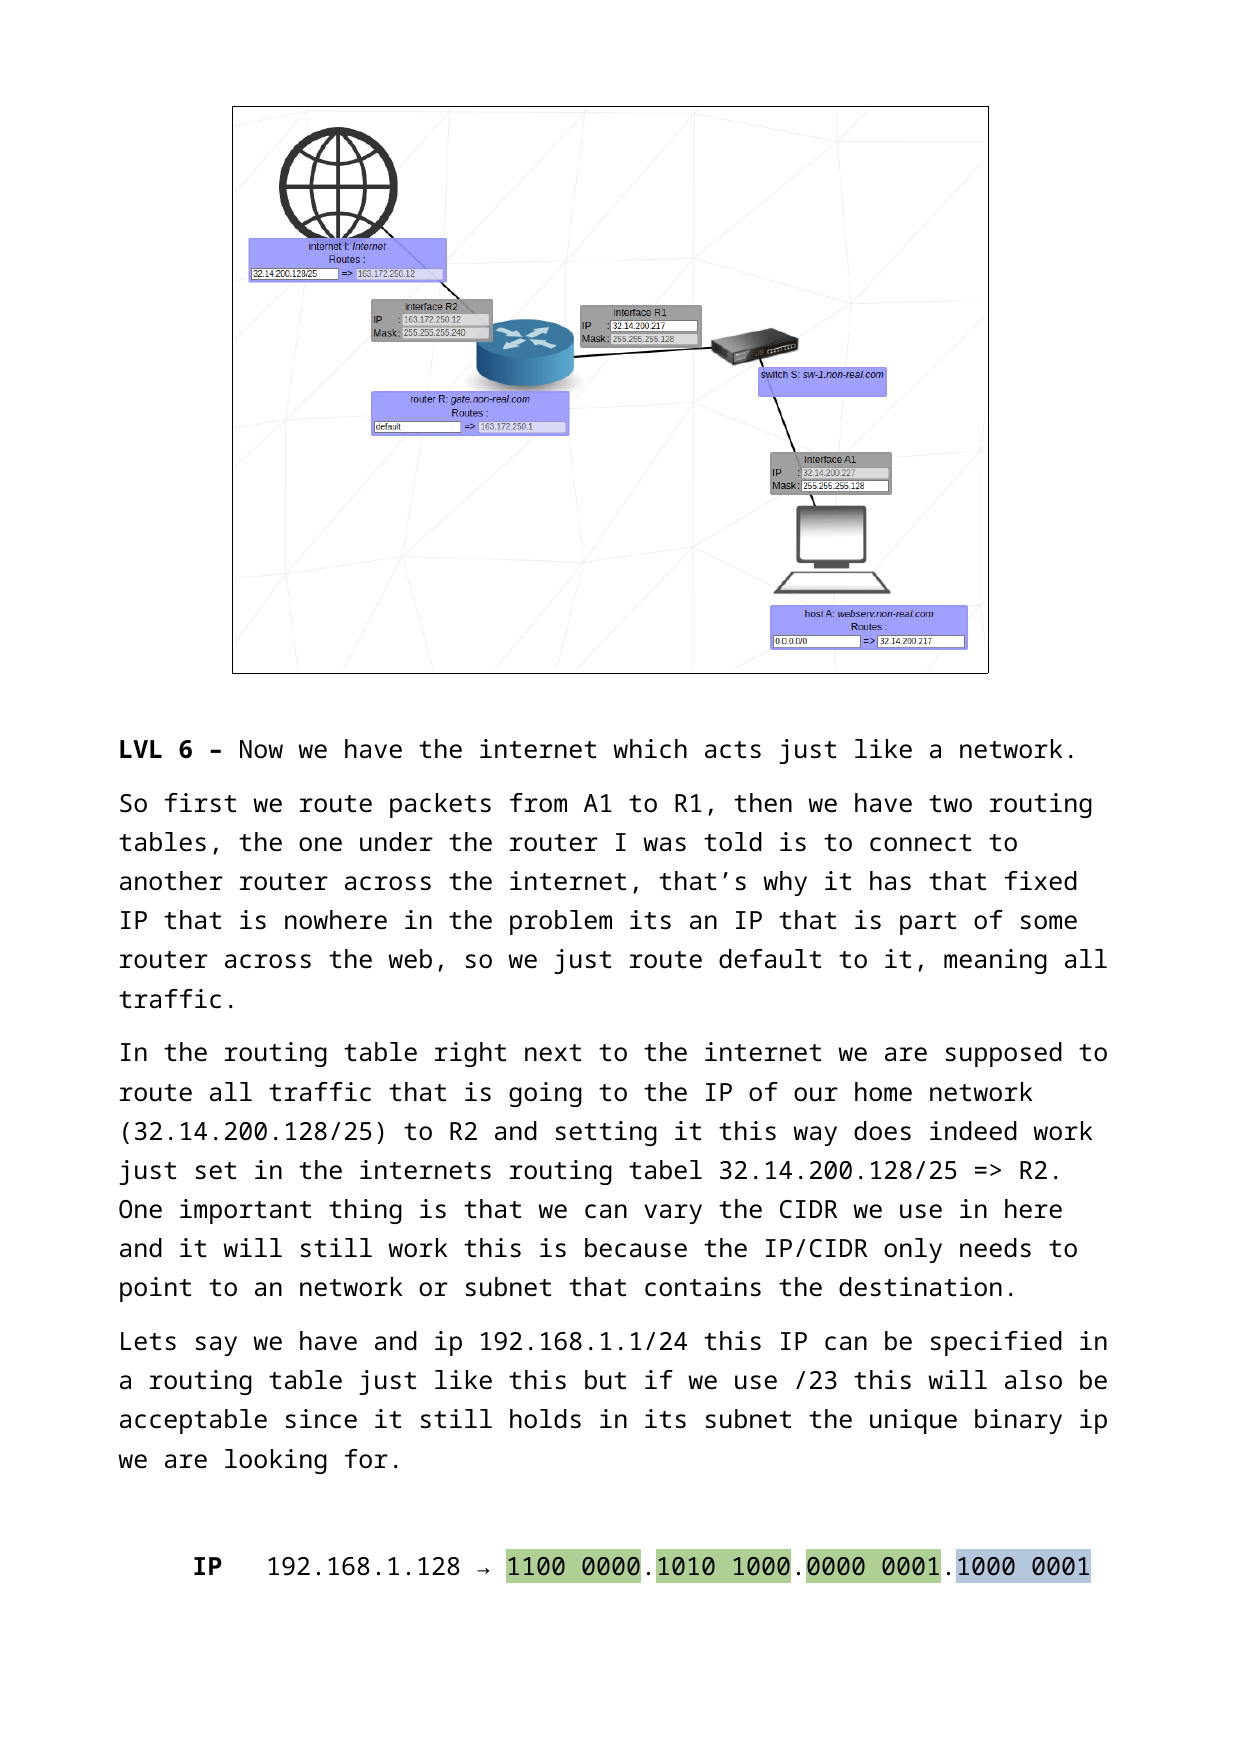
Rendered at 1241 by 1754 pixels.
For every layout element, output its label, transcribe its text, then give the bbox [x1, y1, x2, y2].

text LVL 6 – Now we have the internet which acts just like a network. [118, 732, 1122, 766]
text In the routing table right next to the internet we are supposed to route all traffic that is going to the IP of our home network (32.14.200.128/25) to R2 and setting it this way does indeed work just set in the internets routing tabel 32.14.200.128/25 => R2. One important thing is that we can vary the CIDR we use in here and it will still work this is because the IP/CIDR only needs to point to an network or subnet that contains the destination. [118, 1035, 1122, 1304]
picture [235, 109, 985, 670]
text IP 192.168.1.128 → 1100 0000.1010 1000.0000 0001.1000 0001 [118, 1549, 1122, 1583]
text So first we route packets from A1 to R1, then we have two routing tables, the one under the router I was told is to connect to another router across the internet, that’s why it has that fixed IP that is nowhere in the problem its an IP that is part of some router across the web, so we just route default to it, meaning all traffic. [118, 786, 1122, 1015]
text Lets say we have and ip 192.168.1.1/24 this IP can be specified in a routing table just like this but if we use /23 this will also be acceptable since it still holds in its subnet the unique binary ip we are looking for. [118, 1324, 1122, 1475]
